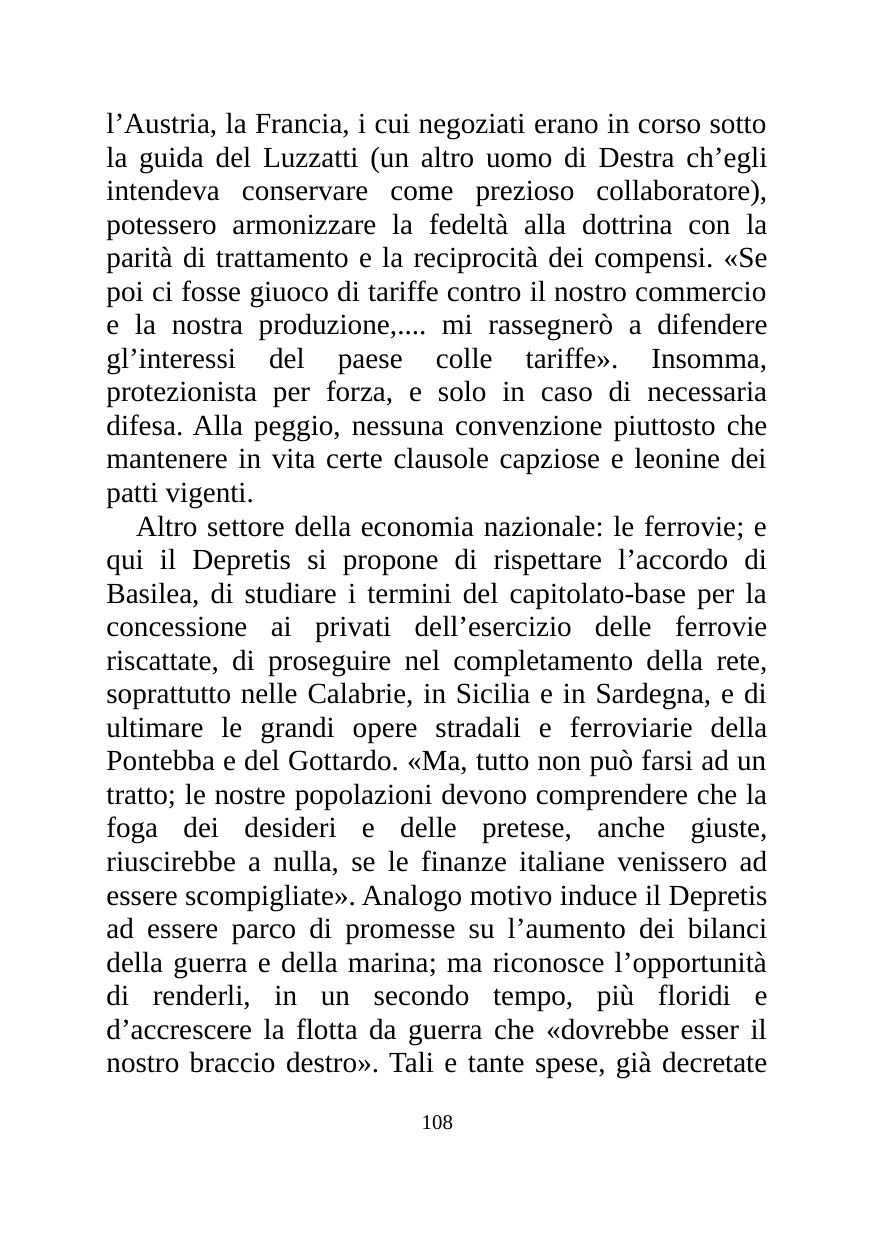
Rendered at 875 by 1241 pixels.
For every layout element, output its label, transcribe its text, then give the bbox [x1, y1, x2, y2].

text l’Austria, la Francia, i cui negoziati erano in corso sotto la guida del Luzzatti (un altro uomo di Destra ch’egli intendeva conservare come prezioso collaboratore), potessero armonizzare la fedeltà alla dottrina con la parità di trattamento e la reciprocità dei compensi. «Se poi ci fosse giuoco di tariffe contro il nostro commercio e la nostra produzione,.... mi rassegnerò a difendere gl’interessi del paese colle tariffe». Insomma, protezionista per forza, e solo in caso di necessaria difesa. Alla peggio, nessuna convenzione piuttosto che mantenere in vita certe clausole capziose e leonine dei patti vigenti. [106, 106, 768, 509]
text Altro settore della economia nazionale: le ferrovie; e qui il Depretis si propone di rispettare l’accordo di Basilea, di studiare i termini del capitolato-base per la concessione ai privati dell’esercizio delle ferrovie riscattate, di proseguire nel completamento della rete, soprattutto nelle Calabrie, in Sicilia e in Sardegna, e di ultimare le grandi opere stradali e ferroviarie della Pontebba e del Gottardo. «Ma, tutto non può farsi ad un tratto; le nostre popolazioni devono comprendere che la foga dei desideri e delle pretese, anche giuste, riuscirebbe a nulla, se le finanze italiane venissero ad essere scompigliate». Analogo motivo induce il Depretis ad essere parco di promesse su l’aumento dei bilanci della guerra e della marina; ma riconosce l’opportunità di renderli, in un secondo tempo, più floridi e d’accrescere la flotta da guerra che «dovrebbe esser il nostro braccio destro». Tali e tante spese, già decretate [106, 509, 768, 1079]
